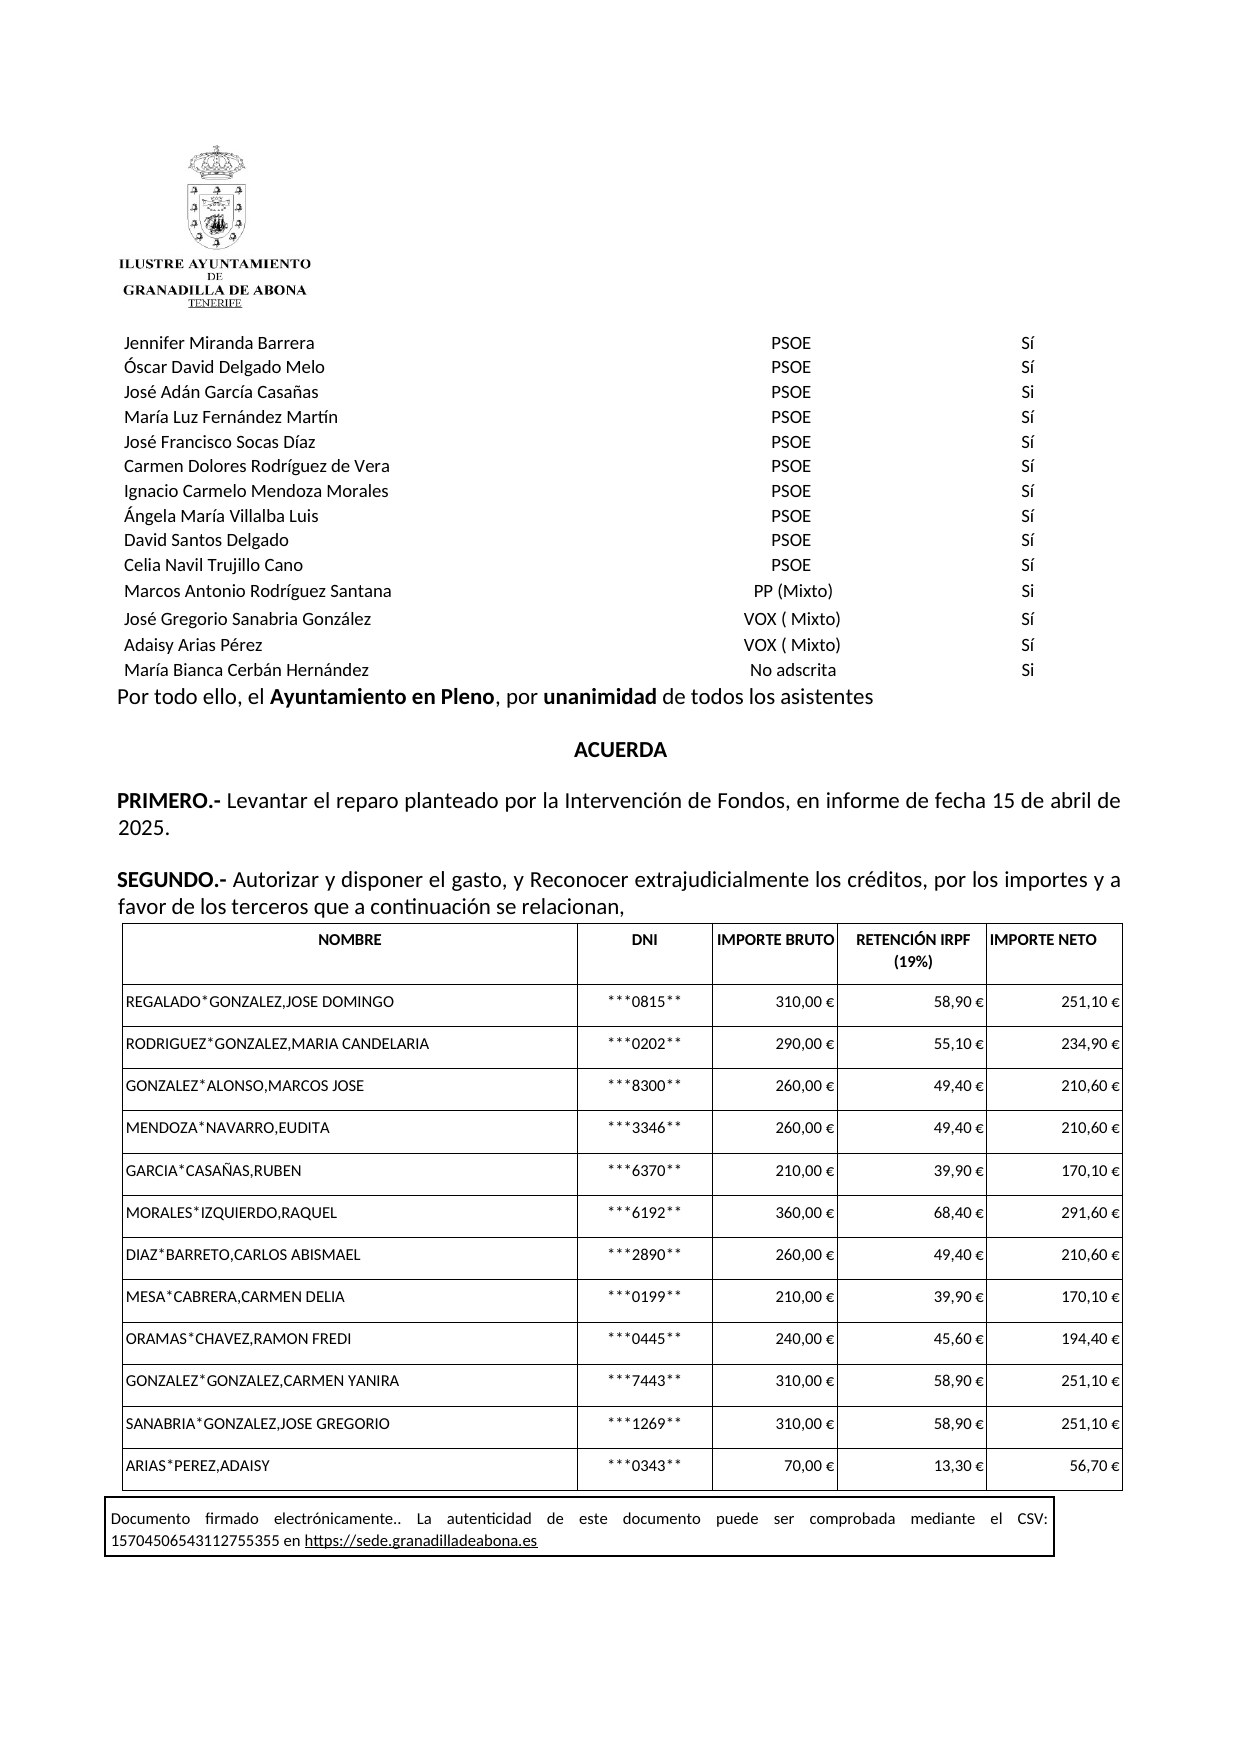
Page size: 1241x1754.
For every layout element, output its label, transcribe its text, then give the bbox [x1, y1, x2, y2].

table_cell [118, 1321, 122, 1363]
table_cell Adaisy Arias Pérez [124, 634, 744, 658]
text SEGUNDO.- Autorizar y disponer el gasto, y Reconocer extrajudicialmente los créditos, por los importes y a favor de los terceros que a continuación se relacionan, [117, 866, 1124, 920]
table_cell GONZALEZ*GONZALEZ,CARMEN YANIRA [123, 1365, 577, 1406]
table_cell 240,00 € [713, 1323, 837, 1363]
table_cell PSOE [744, 356, 1021, 380]
table_cell ***1269** [578, 1407, 712, 1448]
table_cell 39,90 € [838, 1280, 986, 1321]
table_cell María Bianca Cerbán Hernández [124, 658, 744, 683]
table_cell Sí [1021, 430, 1039, 454]
table_cell 210,00 € [713, 1154, 837, 1195]
table_cell 49,40 € [838, 1238, 986, 1279]
table_cell VOX ( Mixto) [744, 607, 1021, 633]
table_cell PSOE [744, 504, 1021, 528]
table_cell 49,40 € [838, 1069, 986, 1110]
table_cell David Santos Delgado [124, 529, 744, 553]
table_cell Sí [1021, 356, 1039, 380]
table_header IMPORTE NETO [987, 924, 1122, 984]
table_cell ***2890** [578, 1238, 712, 1279]
table_header RETENCIÓN IRPF (19%) [838, 924, 986, 984]
table_cell 210,00 € [713, 1280, 837, 1321]
table_cell 58,90 € [838, 1365, 986, 1406]
table_cell 360,00 € [713, 1196, 837, 1237]
table_cell ***8300** [578, 1069, 712, 1110]
table_cell ***6192** [578, 1196, 712, 1237]
table_cell SANABRIA*GONZALEZ,JOSE GREGORIO [123, 1407, 577, 1448]
table_cell José Gregorio Sanabria González [124, 607, 744, 633]
table_cell ***0202** [578, 1027, 712, 1068]
table_cell [118, 1406, 122, 1448]
table_cell MESA*CABRERA,CARMEN DELIA [123, 1280, 577, 1321]
table_cell 210,60 € [987, 1069, 1122, 1110]
table_cell Ángela María Villalba Luis [124, 504, 744, 528]
table_cell PSOE [744, 479, 1021, 504]
table_cell Sí [1021, 455, 1039, 479]
table_cell ***0815** [578, 985, 712, 1026]
table_header DNI [578, 924, 712, 984]
table_cell María Luz Fernández Martín [124, 405, 744, 430]
table_cell GONZALEZ*ALONSO,MARCOS JOSE [123, 1069, 577, 1110]
table_cell 251,10 € [987, 1365, 1122, 1406]
table_cell ARIAS*PEREZ,ADAISY [123, 1449, 577, 1490]
table_cell 234,90 € [987, 1027, 1122, 1068]
table_cell 39,90 € [838, 1154, 986, 1195]
table_cell [118, 1026, 122, 1068]
table_cell [118, 984, 122, 1026]
table_cell 260,00 € [713, 1238, 837, 1279]
table_cell 70,00 € [713, 1449, 837, 1490]
table_cell Sí [1021, 634, 1039, 658]
table_cell PSOE [744, 553, 1021, 579]
table_cell VOX ( Mixto) [744, 634, 1021, 658]
table_cell 45,60 € [838, 1323, 986, 1363]
table_cell Ignacio Carmelo Mendoza Morales [124, 479, 744, 504]
table_cell [118, 1110, 122, 1153]
table_cell Jennifer Miranda Barrera [124, 331, 744, 356]
table_cell [118, 1153, 122, 1195]
table_cell Sí [1021, 607, 1039, 633]
table_cell 251,10 € [987, 1407, 1122, 1448]
table_cell GARCIA*CASAÑAS,RUBEN [123, 1154, 577, 1195]
table_cell No adscrita [744, 658, 1021, 683]
table_cell 55,10 € [838, 1027, 986, 1068]
table_cell Óscar David Delgado Melo [124, 356, 744, 380]
table_cell 58,90 € [838, 985, 986, 1026]
table_cell 310,00 € [713, 1407, 837, 1448]
table_cell DIAZ*BARRETO,CARLOS ABISMAEL [123, 1238, 577, 1279]
table_cell [118, 1195, 122, 1237]
table_cell [118, 1364, 122, 1406]
table_cell 170,10 € [987, 1154, 1122, 1195]
table_cell 58,90 € [838, 1407, 986, 1448]
table_cell PSOE [744, 455, 1021, 479]
table_cell PSOE [744, 405, 1021, 430]
table_cell ***0445** [578, 1323, 712, 1363]
table_cell Celia Navil Trujillo Cano [124, 553, 744, 579]
table_cell José Adán García Casañas [124, 380, 744, 405]
table_cell ***3346** [578, 1111, 712, 1153]
table_cell 170,10 € [987, 1280, 1122, 1321]
table_cell 210,60 € [987, 1111, 1122, 1153]
text Por todo ello, el Ayuntamiento en Pleno, por unanimidad de todos los asistentes [117, 683, 1124, 710]
table_cell 49,40 € [838, 1111, 986, 1153]
table_cell 310,00 € [713, 985, 837, 1026]
table_cell Si [1021, 380, 1039, 405]
table_cell 310,00 € [713, 1365, 837, 1406]
subtitle ACUERDA [114, 735, 1127, 763]
table_cell PSOE [744, 331, 1021, 356]
table_cell 13,30 € [838, 1449, 986, 1490]
table_cell 56,70 € [987, 1449, 1122, 1490]
table_header NOMBRE [123, 924, 577, 984]
table_cell ***6370** [578, 1154, 712, 1195]
table_cell Sí [1021, 529, 1039, 553]
table_cell Marcos Antonio Rodríguez Santana [124, 580, 744, 607]
table_cell ***0343** [578, 1449, 712, 1490]
table_header IMPORTE BRUTO [713, 924, 837, 984]
table_cell PSOE [744, 430, 1021, 454]
table_cell Si [1021, 580, 1039, 607]
table_cell José Francisco Socas Díaz [124, 430, 744, 454]
table_cell 260,00 € [713, 1111, 837, 1153]
table_cell 291,60 € [987, 1196, 1122, 1237]
table_cell Sí [1021, 331, 1039, 356]
table_cell [118, 1068, 122, 1110]
table_cell RODRIGUEZ*GONZALEZ,MARIA CANDELARIA [123, 1027, 577, 1068]
table_cell Sí [1021, 405, 1039, 430]
table_cell 194,40 € [987, 1323, 1122, 1363]
table_cell Sí [1021, 553, 1039, 579]
table_cell [118, 1448, 122, 1490]
table_cell [118, 1237, 122, 1279]
table_cell ORAMAS*CHAVEZ,RAMON FREDI [123, 1323, 577, 1363]
table_cell Si [1021, 658, 1039, 683]
table_cell REGALADO*GONZALEZ,JOSE DOMINGO [123, 985, 577, 1026]
table_cell ***7443** [578, 1365, 712, 1406]
table_cell 251,10 € [987, 985, 1122, 1026]
table_cell 68,40 € [838, 1196, 986, 1237]
table_cell Sí [1021, 504, 1039, 528]
text PRIMERO.- Levantar el reparo planteado por la Intervención de Fondos, en informe de fecha 15 de abril de 2025. [117, 787, 1124, 841]
table_header [118, 923, 122, 984]
table_cell PSOE [744, 529, 1021, 553]
table_cell ***0199** [578, 1280, 712, 1321]
table_cell PSOE [744, 380, 1021, 405]
table_cell Carmen Dolores Rodríguez de Vera [124, 455, 744, 479]
table_cell Sí [1021, 479, 1039, 504]
table_cell PP (Mixto) [744, 580, 1021, 607]
table_cell 260,00 € [713, 1069, 837, 1110]
table_cell MENDOZA*NAVARRO,EUDITA [123, 1111, 577, 1153]
table_cell MORALES*IZQUIERDO,RAQUEL [123, 1196, 577, 1237]
table_cell [118, 1279, 122, 1321]
table_cell 210,60 € [987, 1238, 1122, 1279]
table_cell 290,00 € [713, 1027, 837, 1068]
